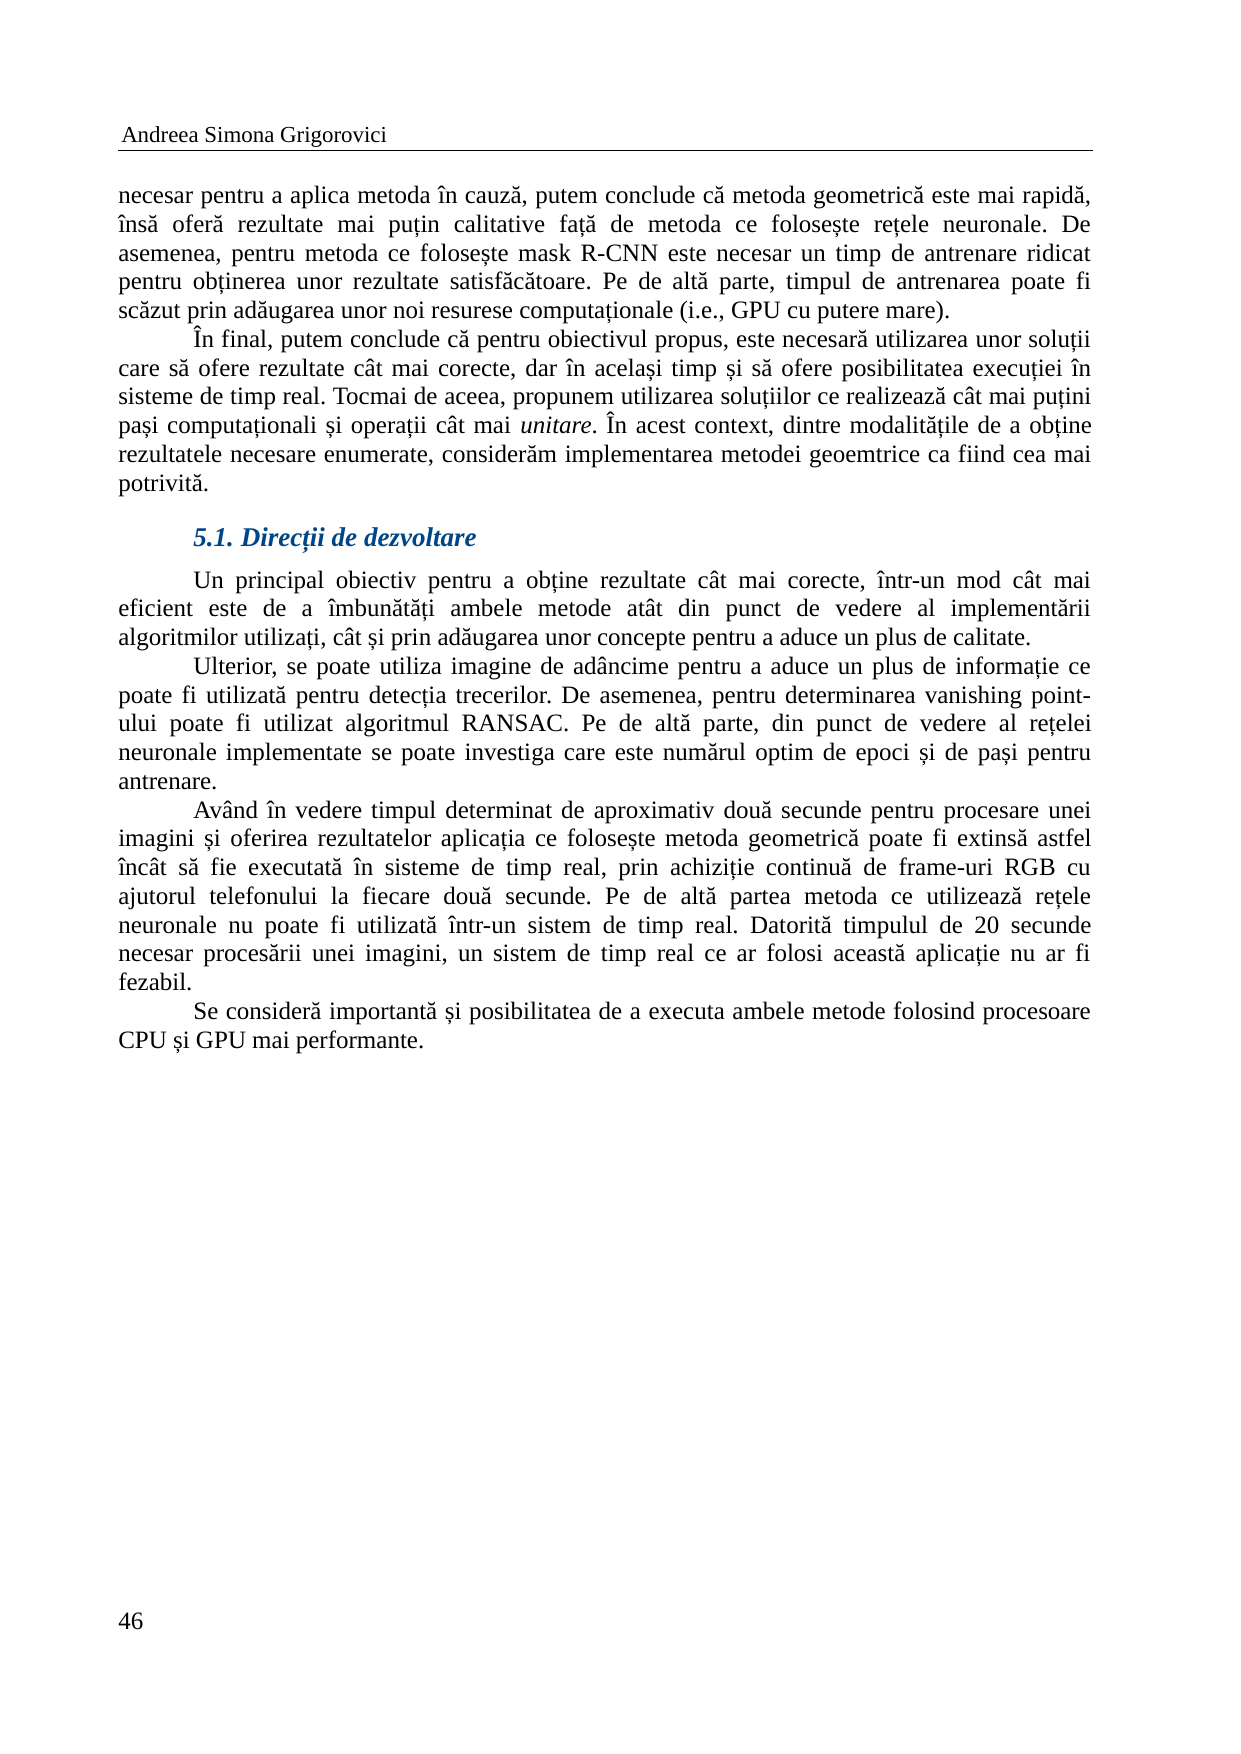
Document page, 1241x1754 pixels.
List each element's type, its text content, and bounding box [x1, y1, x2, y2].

text necesar pentru a aplica metoda în cauză, putem conclude că metoda geometrică este mai rapidă, însă oferă rezultate mai puțin calitative față de metoda ce folosește rețele neuronale. De asemenea, pentru metoda ce folosește mask R-CNN este necesar un timp de antrenare ridicat pentru obținerea unor rezultate satisfăcătoare. Pe de altă parte, timpul de antrenarea poate fi scăzut prin adăugarea unor noi resurese computaționale (i.e., GPU cu putere mare). [118, 180, 1093, 324]
text Un principal obiectiv pentru a obține rezultate cât mai corecte, într-un mod cât mai eficient este de a îmbunătăți ambele metode atât din punct de vedere al implementării algoritmilor utilizați, cât și prin adăugarea unor concepte pentru a aduce un plus de calitate. [118, 565, 1093, 651]
text Se consideră importantă și posibilitatea de a executa ambele metode folosind procesoare CPU și GPU mai performante. [118, 996, 1093, 1053]
subtitle Direcții de dezvoltare [193, 521, 1093, 552]
text Având în vedere timpul determinat de aproximativ două secunde pentru procesare unei imagini și oferirea rezultatelor aplicația ce folosește metoda geometrică poate fi extinsă astfel încât să fie executată în sisteme de timp real, prin achiziție continuă de frame-uri RGB cu ajutorul telefonului la fiecare două secunde. Pe de altă partea metoda ce utilizează rețele neuronale nu poate fi utilizată într-un sistem de timp real. Datorită timpulul de 20 secunde necesar procesării unei imagini, un sistem de timp real ce ar folosi această aplicație nu ar fi fezabil. [118, 795, 1093, 996]
text Ulterior, se poate utiliza imagine de adâncime pentru a aduce un plus de informație ce poate fi utilizată pentru detecția trecerilor. De asemenea, pentru determinarea vanishing point-ului poate fi utilizat algoritmul RANSAC. Pe de altă parte, din punct de vedere al rețelei neuronale implementate se poate investiga care este numărul optim de epoci și de pași pentru antrenare. [118, 651, 1093, 795]
text În final, putem conclude că pentru obiectivul propus, este necesară utilizarea unor soluții care să ofere rezultate cât mai corecte, dar în același timp și să ofere posibilitatea execuției în sisteme de timp real. Tocmai de aceea, propunem utilizarea soluțiilor ce realizează cât mai puțini pași computaționali și operații cât mai unitare. În acest context, dintre modalitățile de a obține rezultatele necesare enumerate, considerăm implementarea metodei geoemtrice ca fiind cea mai potrivită. [118, 324, 1093, 496]
